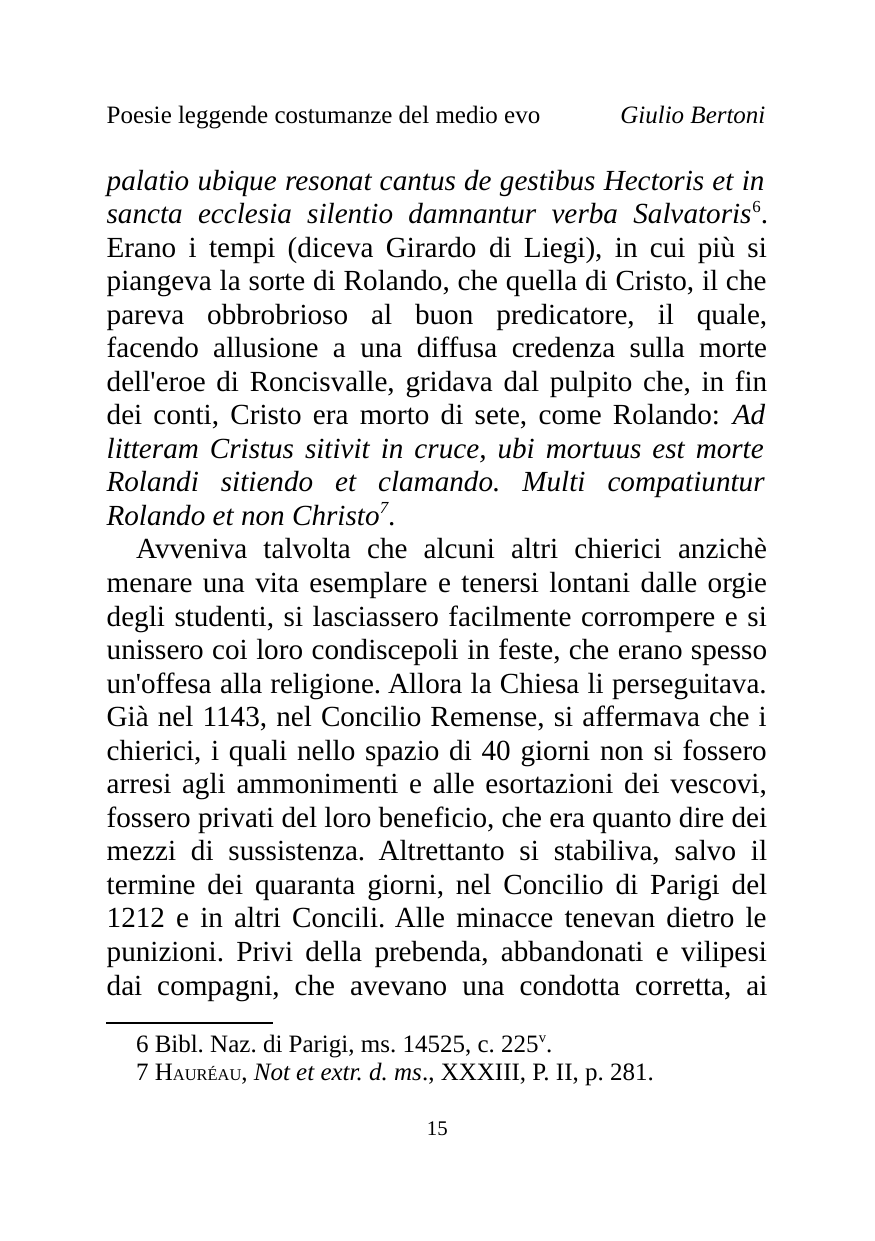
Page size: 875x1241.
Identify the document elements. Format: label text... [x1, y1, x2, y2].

text Hauréau, Not et extr. d. ms., XXXIII, P. II, p. 281. [106, 1057, 768, 1086]
text palatio ubique resonat cantus de gestibus Hectoris et in sancta ecclesia silentio damnantur verba Salvatoris. Erano i tempi (diceva Girardo di Liegi), in cui più si piangeva la sorte di Rolando, che quella di Cristo, il che pareva obbrobrioso al buon predicatore, il quale, facendo allusione a una diffusa credenza sulla morte dell'eroe di Roncisvalle, gridava dal pulpito che, in fin dei conti, Cristo era morto di sete, come Rolando: Ad litteram Cristus sitivit in cruce, ubi mortuus est morte Rolandi sitiendo et clamando. Multi compatiuntur Rolando et non Christo. [106, 163, 768, 532]
text Avveniva talvolta che alcuni altri chierici anzichè menare una vita esemplare e tenersi lontani dalle orgie degli studenti, si lasciassero facilmente corrompere e si unissero coi loro condiscepoli in feste, che erano spesso un'offesa alla religione. Allora la Chiesa li perseguitava. Già nel 1143, nel Concilio Remense, si affermava che i chierici, i quali nello spazio di 40 giorni non si fossero arresi agli ammonimenti e alle esortazioni dei vescovi, fossero privati del loro beneficio, che era quanto dire dei mezzi di sussistenza. Altrettanto si stabiliva, salvo il termine dei quaranta giorni, nel Concilio di Parigi del 1212 e in altri Concili. Alle minacce tenevan dietro le punizioni. Privi della prebenda, abbandonati e vilipesi dai compagni, che avevano una condotta corretta, ai [106, 532, 768, 1001]
text Bibl. Naz. di Parigi, ms. 14525, c. 225v. [106, 1029, 768, 1057]
